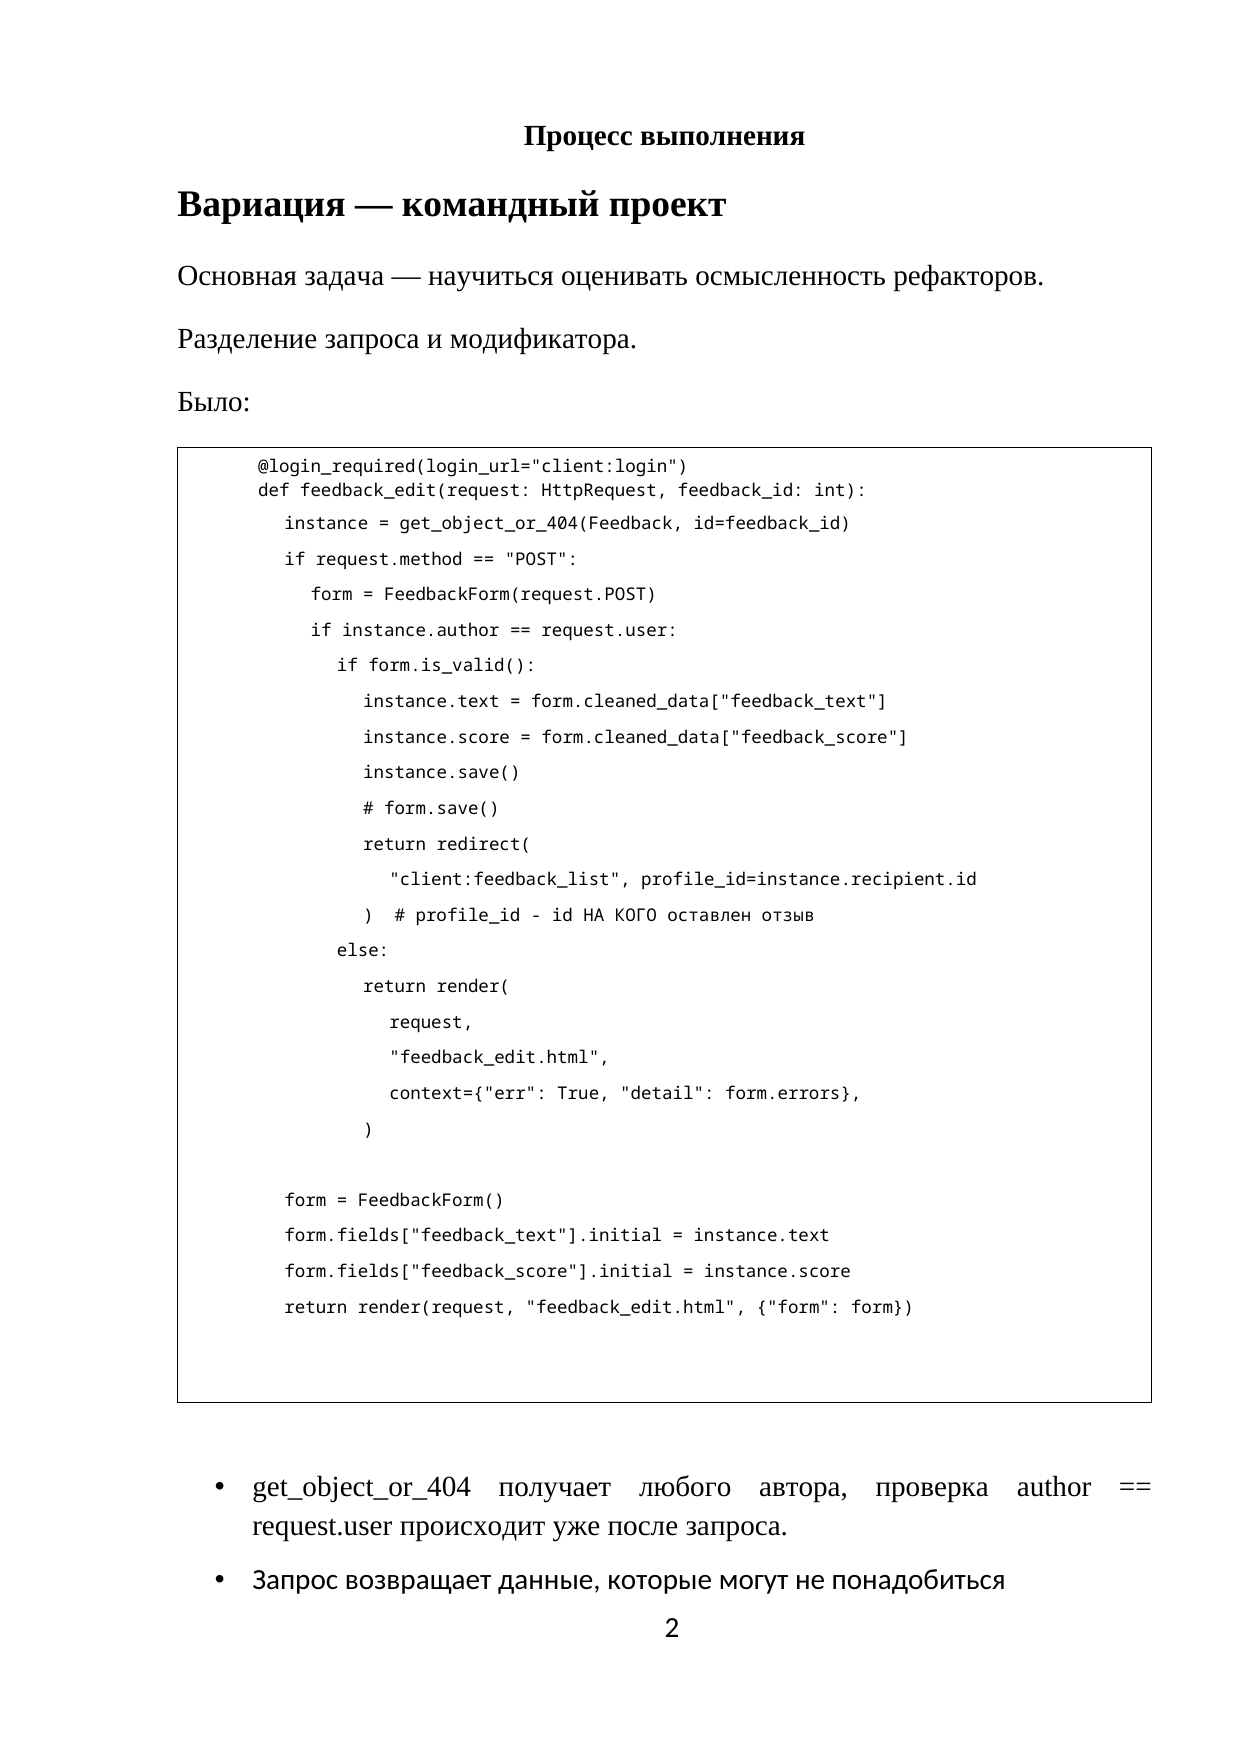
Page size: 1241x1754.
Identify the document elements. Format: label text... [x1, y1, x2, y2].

table_header @login_required(login_url="client:login") def feedback_edit(request: HttpRequest, feedback_id: int): instance = get_object_or_404(Feedback, id=feedback_id) if request.method == "POST": form = FeedbackForm(request.POST) if instance.author == request.user: if form.is_valid(): instance.text = form.cleaned_data["feedback_text"] instance.score = form.cleaned_data["feedback_score"] instance.save() # form.save() return redirect( "client:feedback_list", profile_id=instance.recipient.id ) # profile_id - id НА КОГО оставлен отзыв else: return render( request, "feedback_edit.html", context={"err": True, "detail": form.errors}, ) form = FeedbackForm() form.fields["feedback_text"].initial = instance.text form.fields["feedback_score"].initial = instance.score return render(request, "feedback_edit.html", {"form": form}) [178, 448, 1151, 1402]
list get_object_or_404 получает любого автора, проверка author == request.user происходит уже после запроса. [214, 1469, 1152, 1541]
text Вариация — командный проект [177, 181, 1152, 224]
text Процесс выполнения [177, 118, 1152, 152]
text Было: [177, 384, 1152, 417]
list Запрос возвращает данные, которые могут не понадобиться [214, 1561, 1152, 1597]
text Разделение запроса и модификатора. [177, 321, 1152, 354]
text Основная задача — научиться оценивать осмысленность рефакторов. [177, 258, 1152, 292]
